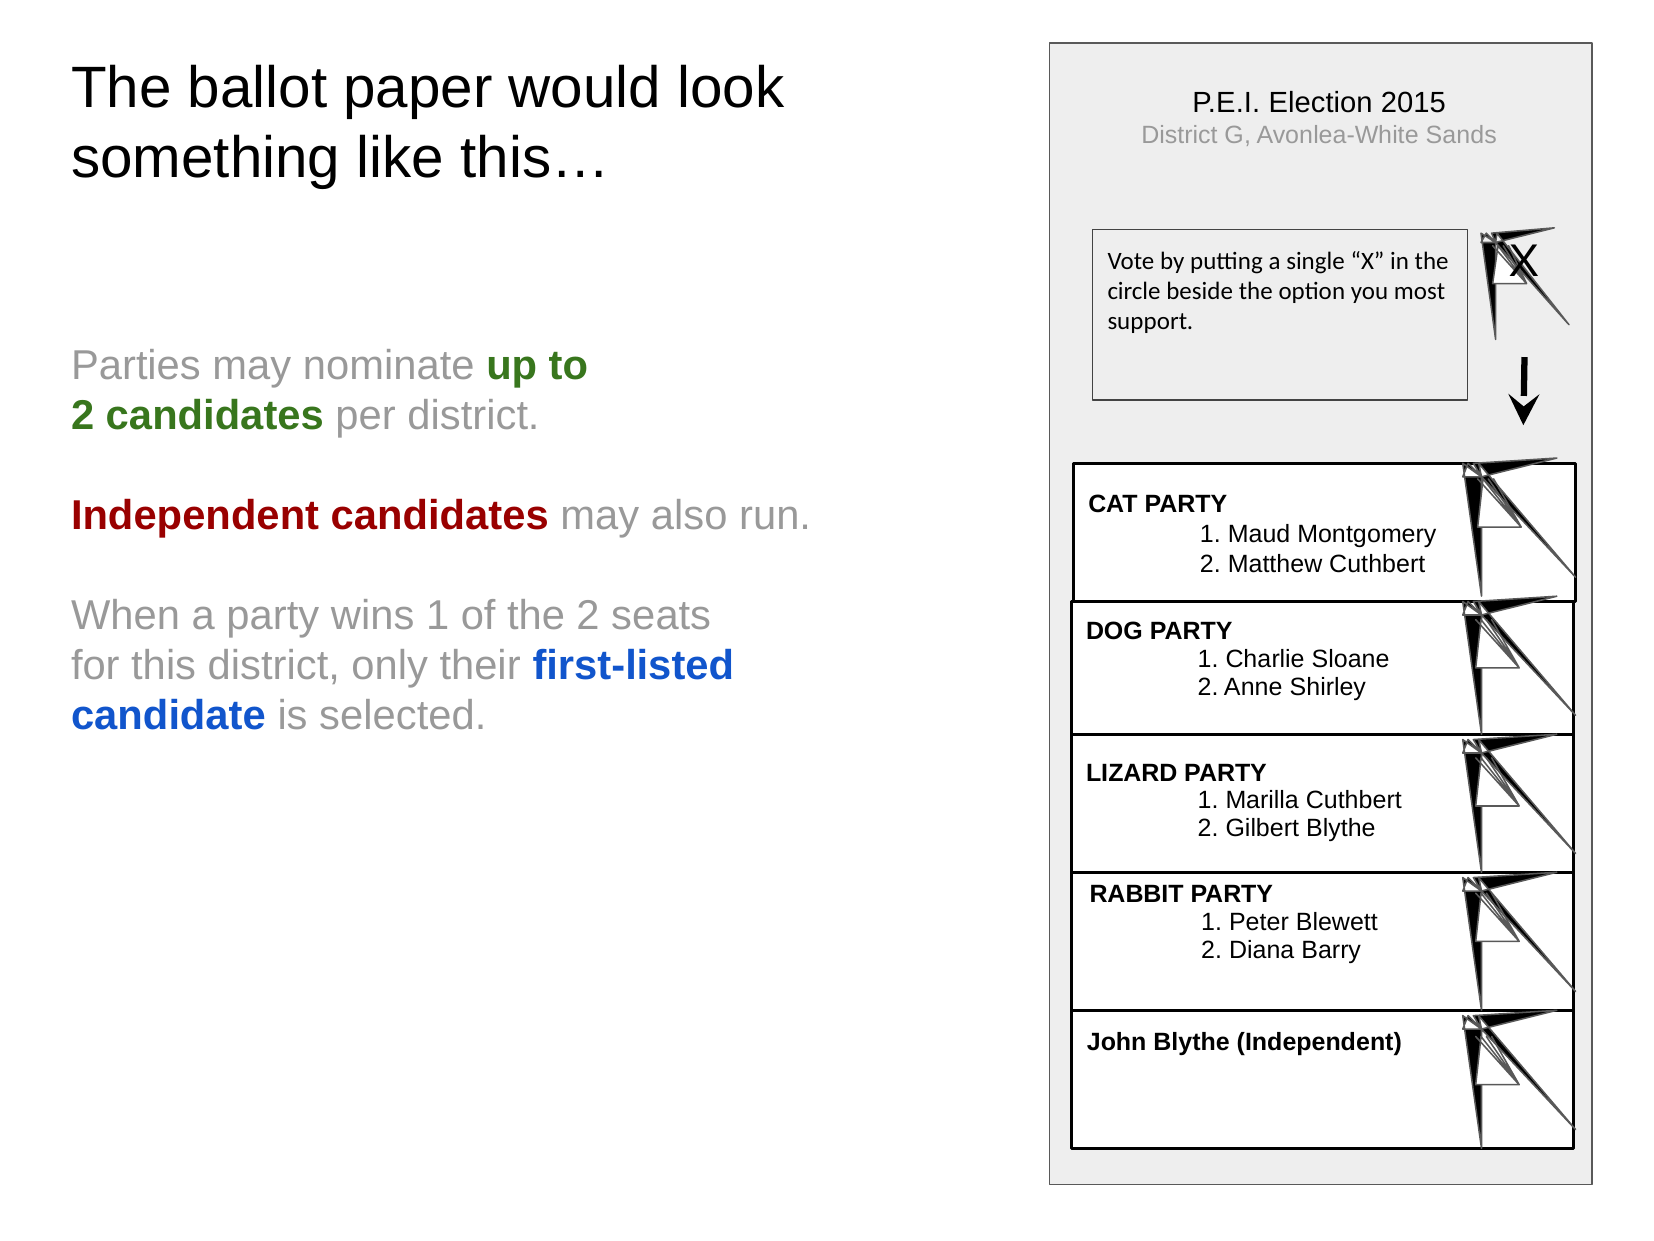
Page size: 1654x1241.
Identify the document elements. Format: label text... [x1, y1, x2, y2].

text_box Parties may nominate up to 2 candidates per district. Independent candidates may also run. When a party wins 1 of the 2 seats for this district, only their first-listed candidate is selected. [56, 322, 923, 1149]
text_box John Blythe (Independent) [1072, 1019, 1418, 1063]
text_box DOG PARTY 1. Charlie Sloane 2. Anne Shirley [1071, 609, 1406, 709]
text_box X [1493, 222, 1547, 279]
text_box P.E.I. Election 2015 District G, Avonlea-White Sands [1085, 68, 1554, 222]
text_box CAT PARTY 1. Maud Montgomery 2. Matthew Cuthbert [1073, 472, 1458, 591]
text_box RABBIT PARTY 1. Peter Blewett 2. Diana Barry [1074, 872, 1394, 981]
title The ballot paper would look something like this… [56, 33, 835, 289]
text_box LIZARD PARTY 1. Marilla Cuthbert 2. Gilbert Blythe [1071, 750, 1418, 851]
text_box [1049, 42, 1593, 1185]
text_box Vote by putting a single “X” in the circle beside the option you most support. [1092, 229, 1468, 401]
